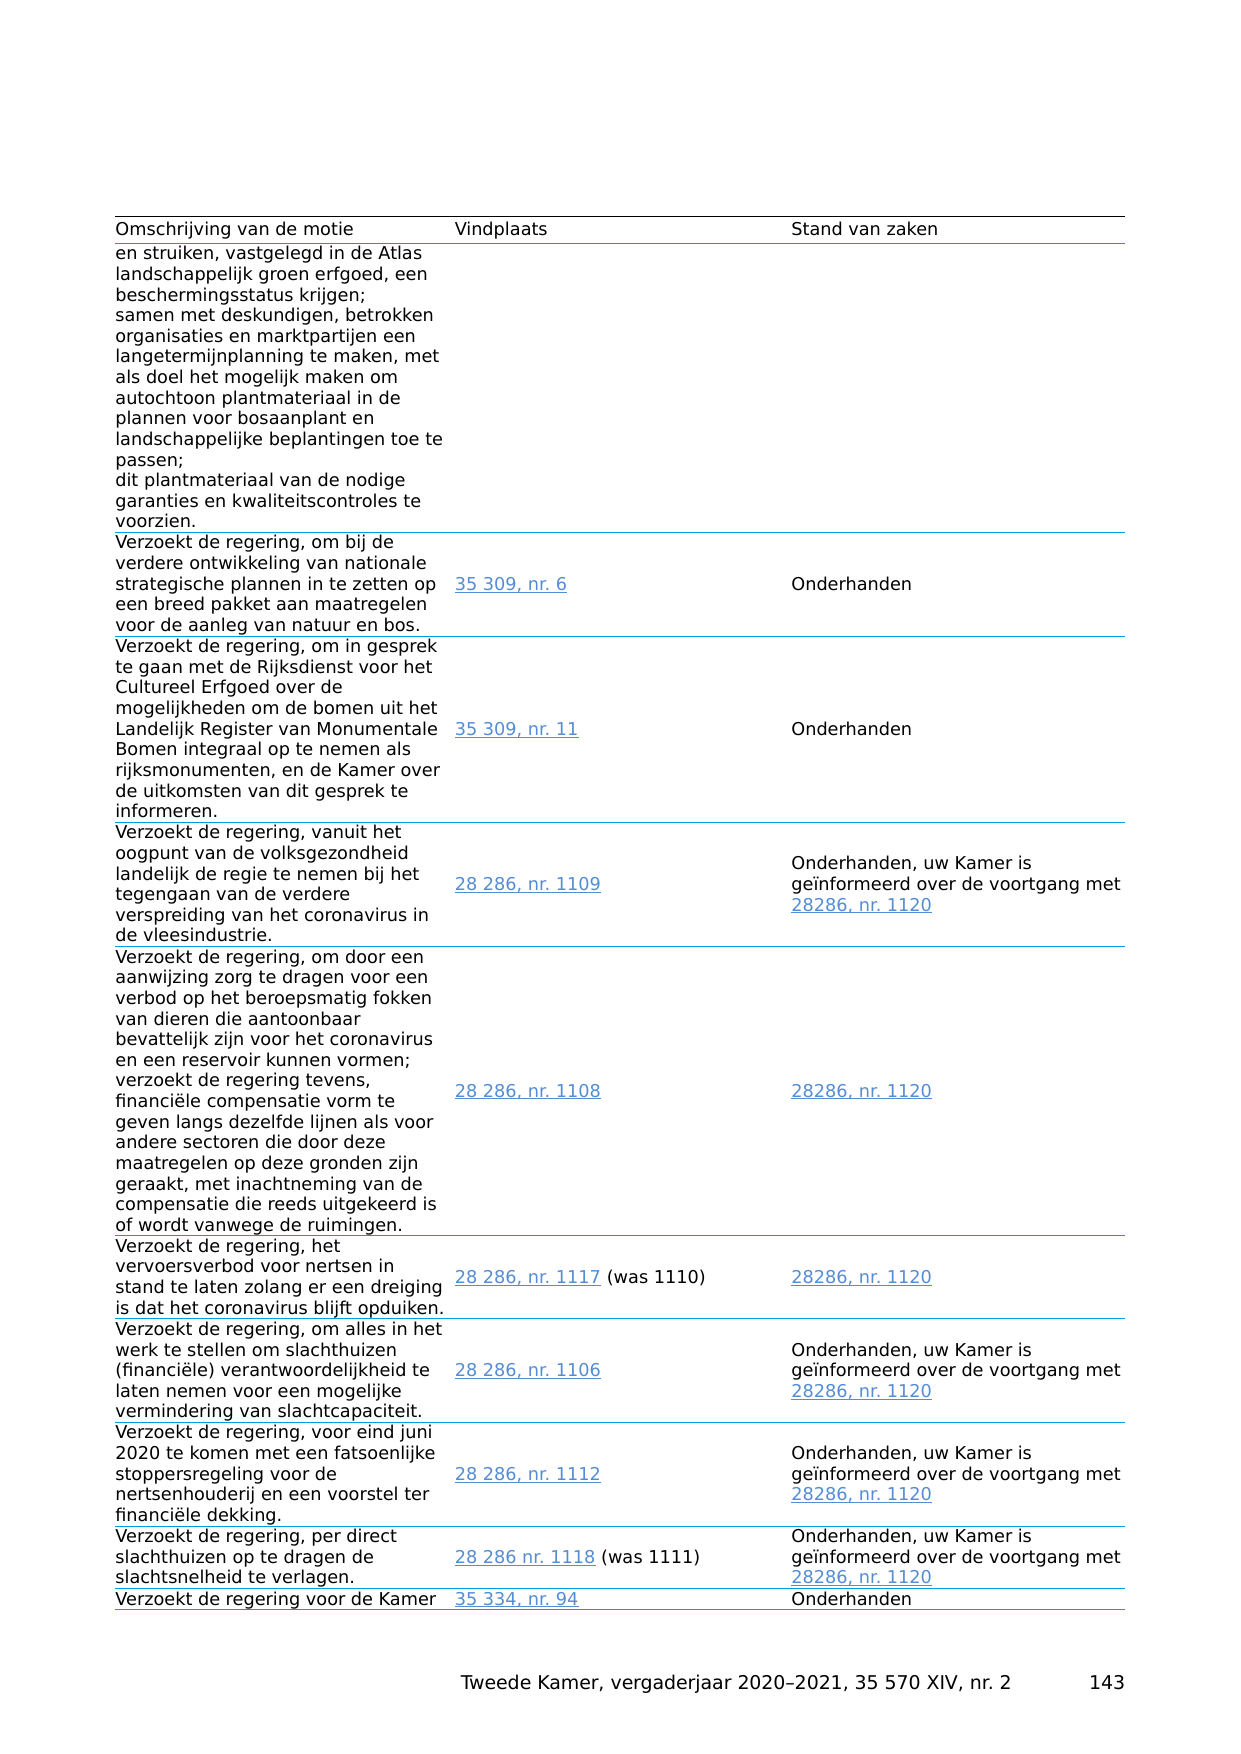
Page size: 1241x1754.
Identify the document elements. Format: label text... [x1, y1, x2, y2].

table_cell 28286, nr. 1120 [788, 1236, 1125, 1318]
table_cell Onderhanden [788, 637, 1125, 822]
table_cell Onderhanden [788, 533, 1125, 636]
table_cell [452, 244, 788, 532]
table_cell 28 286, nr. 1109 [452, 823, 788, 946]
table_cell Verzoekt de regering voor de Kamer [115, 1589, 452, 1609]
table_header Stand van zaken moties Minister van Landbouw, Natuur en Voedselkwaliteit (Tweede Kamer) [115, 191, 1125, 216]
table_cell Onderhanden, uw Kamer is geïnformeerd over de voortgang met 28286, nr. 1120 [788, 823, 1125, 946]
table_cell 28 286, nr. 1117 (was 1110) [452, 1236, 788, 1318]
table_cell Onderhanden, uw Kamer is geïnformeerd over de voortgang met 28286, nr. 1120 [788, 1319, 1125, 1422]
table_cell Verzoekt de regering, om door een aanwijzing zorg te dragen voor een verbod op het beroepsmatig fokken van dieren die aantoonbaar bevattelijk zijn voor het coronavirus en een reservoir kunnen vormen; verzoekt de regering tevens, financiële compensatie vorm te geven langs dezelfde lijnen als voor andere sectoren die door deze maatregelen op deze gronden zijn geraakt, met inachtneming van de compensatie die reeds uitgekeerd is of wordt vanwege de ruimingen. [115, 947, 452, 1235]
table_cell 28 286, nr. 1108 [452, 947, 788, 1235]
table_cell Verzoekt de regering, voor eind juni 2020 te komen met een fatsoenlijke stoppersregeling voor de nertsenhouderij en een voorstel ter financiële dekking. [115, 1423, 452, 1526]
table_cell Verzoekt de regering, vanuit het oogpunt van de volksgezondheid landelijk de regie te nemen bij het tegengaan van de verdere verspreiding van het coronavirus in de vleesindustrie. [115, 823, 452, 946]
table_cell 28 286, nr. 1106 [452, 1319, 788, 1422]
table_cell Verzoekt de regering, om in gesprek te gaan met de Rijksdienst voor het Cultureel Erfgoed over de mogelijkheden om de bomen uit het Landelijk Register van Monumentale Bomen integraal op te nemen als rijksmonumenten, en de Kamer over de uitkomsten van dit gesprek te informeren. [115, 637, 452, 822]
table_cell 35 309, nr. 6 [452, 533, 788, 636]
table_cell Verzoekt de regering, het vervoersverbod voor nertsen in stand te laten zolang er een dreiging is dat het coronavirus blijft opduiken. [115, 1236, 452, 1318]
table_cell Verzoekt de regering, om alles in het werk te stellen om slachthuizen (financiële) verantwoordelijkheid te laten nemen voor een mogelijke vermindering van slachtcapaciteit. [115, 1319, 452, 1422]
table_cell 28 286, nr. 1112 [452, 1423, 788, 1526]
table_cell 35 309, nr. 11 [452, 637, 788, 822]
table_cell Verzoekt de regering, om bij de verdere ontwikkeling van nationale strategische plannen in te zetten op een breed pakket aan maatregelen voor de aanleg van natuur en bos. [115, 533, 452, 636]
table_cell en struiken, vastgelegd in de Atlas landschappelijk groen erfgoed, een beschermingsstatus krijgen; samen met deskundigen, betrokken organisaties en marktpartijen een langetermijnplanning te maken, met als doel het mogelijk maken om autochtoon plantmateriaal in de plannen voor bosaanplant en landschappelijke beplantingen toe te passen; dit plantmateriaal van de nodige garanties en kwaliteitscontroles te voorzien. [115, 244, 452, 532]
table_cell Onderhanden [788, 1589, 1125, 1609]
table_cell 28 286 nr. 1118 (was 1111) [452, 1527, 788, 1588]
table_cell Omschrijving van de motie [115, 217, 452, 243]
table_cell Onderhanden, uw Kamer is geïnformeerd over de voortgang met 28286, nr. 1120 [788, 1423, 1125, 1526]
table_cell 35 334, nr. 94 [452, 1589, 788, 1609]
table_cell Onderhanden, uw Kamer is geïnformeerd over de voortgang met 28286, nr. 1120 [788, 1527, 1125, 1588]
table_cell Stand van zaken [788, 217, 1125, 243]
table_cell Verzoekt de regering, per direct slachthuizen op te dragen de slachtsnelheid te verlagen. [115, 1527, 452, 1588]
table_cell [788, 244, 1125, 532]
table_cell Vindplaats [452, 217, 788, 243]
table_cell 28286, nr. 1120 [788, 947, 1125, 1235]
